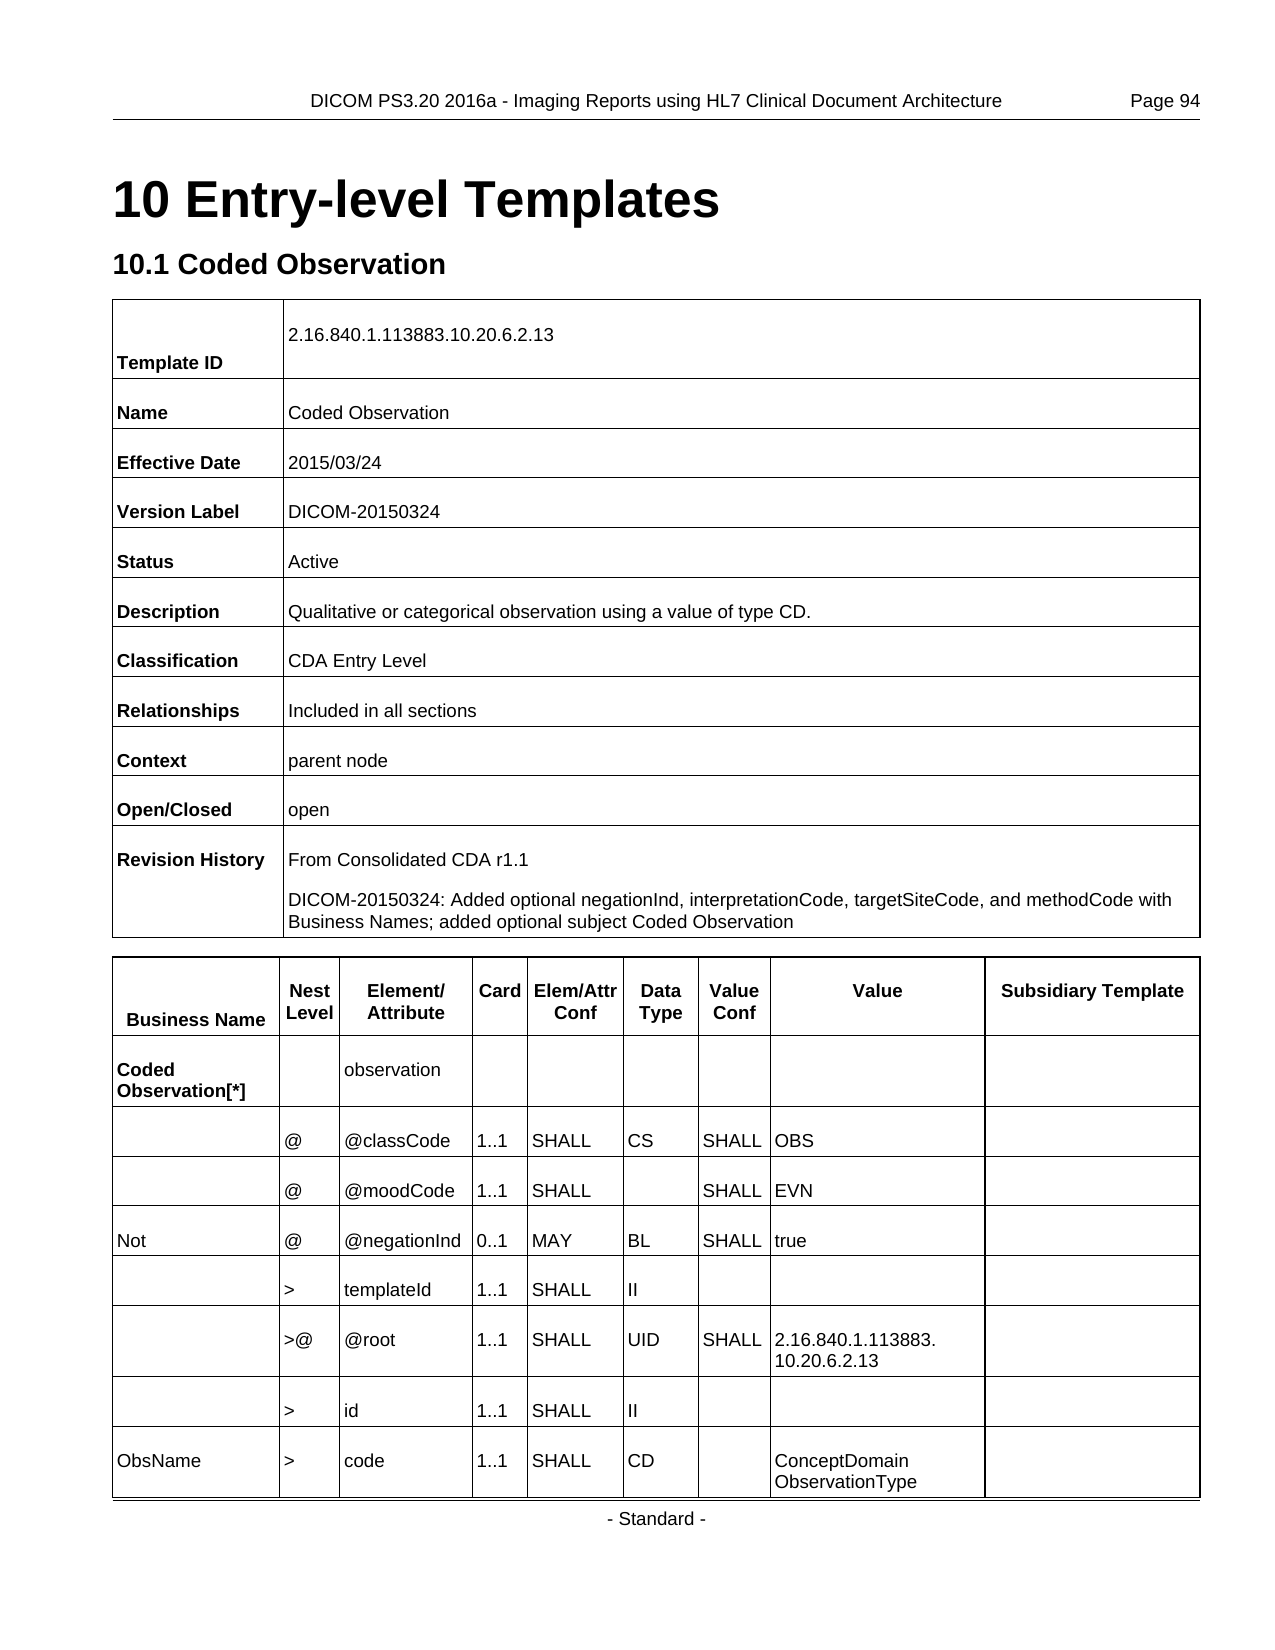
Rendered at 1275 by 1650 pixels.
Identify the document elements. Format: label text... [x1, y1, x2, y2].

table_cell Status [113, 528, 283, 577]
table_cell [699, 1036, 770, 1106]
table_cell [113, 1377, 279, 1426]
table_cell II [624, 1256, 698, 1305]
table_cell [699, 1256, 770, 1305]
table_cell Description [113, 578, 283, 626]
table_cell @ [280, 1206, 339, 1255]
table_header 2.16.840.1.113883.​10.20.6.2.13 [284, 300, 1199, 378]
table_cell [528, 1036, 623, 1106]
table_cell @negationInd [340, 1206, 472, 1255]
table_cell Coded Observation [284, 379, 1199, 427]
table_header Nest Level [280, 958, 339, 1035]
table_cell true [771, 1206, 984, 1255]
table_cell >@ [280, 1306, 339, 1376]
table_cell @classCode [340, 1107, 472, 1156]
table_cell [771, 1256, 984, 1305]
table_cell open [284, 776, 1199, 825]
table_cell II [624, 1377, 698, 1426]
table_cell 1..1 [473, 1107, 527, 1156]
table_cell SHALL [699, 1107, 770, 1156]
table_cell [113, 1107, 279, 1156]
table_cell SHALL [528, 1377, 623, 1426]
text 10.1 Coded Observation [112, 247, 1200, 281]
table_cell [986, 1157, 1199, 1205]
table_header Data Type [624, 958, 698, 1035]
table_cell [624, 1157, 698, 1205]
table_cell Version Label [113, 478, 283, 527]
table_cell Active [284, 528, 1199, 577]
text 10 Entry-level Templates [112, 169, 1200, 228]
table_cell [771, 1036, 984, 1106]
table_header Subsidiary Template [986, 958, 1199, 1035]
table_header Elem/Attr Conf [528, 958, 623, 1035]
table_cell [986, 1107, 1199, 1156]
table_cell OBS [771, 1107, 984, 1156]
table_cell 2.16.840.1.113883.​10.20.6.2.13 [771, 1306, 984, 1376]
table_cell SHALL [528, 1306, 623, 1376]
table_cell @ [280, 1107, 339, 1156]
table_cell [986, 1036, 1199, 1106]
table_header Template ID [113, 300, 283, 378]
table_header Value Conf [699, 958, 770, 1035]
table_cell 1..1 [473, 1157, 527, 1205]
table_cell Classification [113, 627, 283, 676]
table_cell 1..1 [473, 1377, 527, 1426]
table_cell > [280, 1377, 339, 1426]
table_cell @ [280, 1157, 339, 1205]
table_cell [986, 1206, 1199, 1255]
table_cell [113, 1306, 279, 1376]
table_cell > [280, 1256, 339, 1305]
table_cell [986, 1377, 1199, 1426]
table_cell [624, 1036, 698, 1106]
table_cell [771, 1377, 984, 1426]
table_cell Relationships [113, 677, 283, 726]
table_cell Effective Date [113, 429, 283, 477]
table_cell Revision History [113, 826, 283, 937]
table_cell Open/Closed [113, 776, 283, 825]
table_cell UID [624, 1306, 698, 1376]
table_cell BL [624, 1206, 698, 1255]
table_cell [280, 1036, 339, 1106]
table_header Element/​Attribute [340, 958, 472, 1035]
table_cell [113, 1157, 279, 1205]
table_cell Obs​Name [113, 1427, 279, 1497]
table_cell @root [340, 1306, 472, 1376]
table_cell SHALL [699, 1306, 770, 1376]
table_cell Name [113, 379, 283, 427]
table_cell Not [113, 1206, 279, 1255]
table_header Card [473, 958, 527, 1035]
table_cell 1..1 [473, 1427, 527, 1497]
table_cell MAY [528, 1206, 623, 1255]
table_cell From Consolidated CDA r1.1 DICOM-20150324: Added optional negationInd, interpretationCode, targetSiteCode, and methodCode with Business Names; added optional subject Coded Observation [284, 826, 1199, 937]
table_header Value [771, 958, 984, 1035]
table_cell id [340, 1377, 472, 1426]
table_cell SHALL [699, 1157, 770, 1205]
table_cell CD [624, 1427, 698, 1497]
table_cell SHALL [528, 1157, 623, 1205]
table_cell [986, 1427, 1199, 1497]
table_cell [986, 1256, 1199, 1305]
table_cell template​Id [340, 1256, 472, 1305]
table_cell [986, 1306, 1199, 1376]
table_cell SHALL [528, 1256, 623, 1305]
table_cell 1..1 [473, 1256, 527, 1305]
table_cell Qualitative or categorical observation using a value of type CD. [284, 578, 1199, 626]
table_cell DICOM-20150324 [284, 478, 1199, 527]
table_cell SHALL [528, 1107, 623, 1156]
table_cell code [340, 1427, 472, 1497]
table_cell [113, 1256, 279, 1305]
table_cell CDA Entry Level [284, 627, 1199, 676]
table_cell [473, 1036, 527, 1106]
table_header Business Name [113, 958, 279, 1035]
table_cell > [280, 1427, 339, 1497]
table_cell SHALL [699, 1206, 770, 1255]
table_cell Concept​Domain ObservationType [771, 1427, 984, 1497]
table_cell SHALL [528, 1427, 623, 1497]
table_cell @moodCode [340, 1157, 472, 1205]
table_cell 0..1 [473, 1206, 527, 1255]
table_cell [699, 1427, 770, 1497]
table_cell Included in all sections [284, 677, 1199, 726]
table_cell parent node [284, 727, 1199, 775]
table_cell CS [624, 1107, 698, 1156]
table_cell observation [340, 1036, 472, 1106]
table_cell [699, 1377, 770, 1426]
table_cell 2015/03/24 [284, 429, 1199, 477]
table_cell Coded​Observation[*] [113, 1036, 279, 1106]
table_cell Context [113, 727, 283, 775]
table_cell 1..1 [473, 1306, 527, 1376]
table_cell EVN [771, 1157, 984, 1205]
